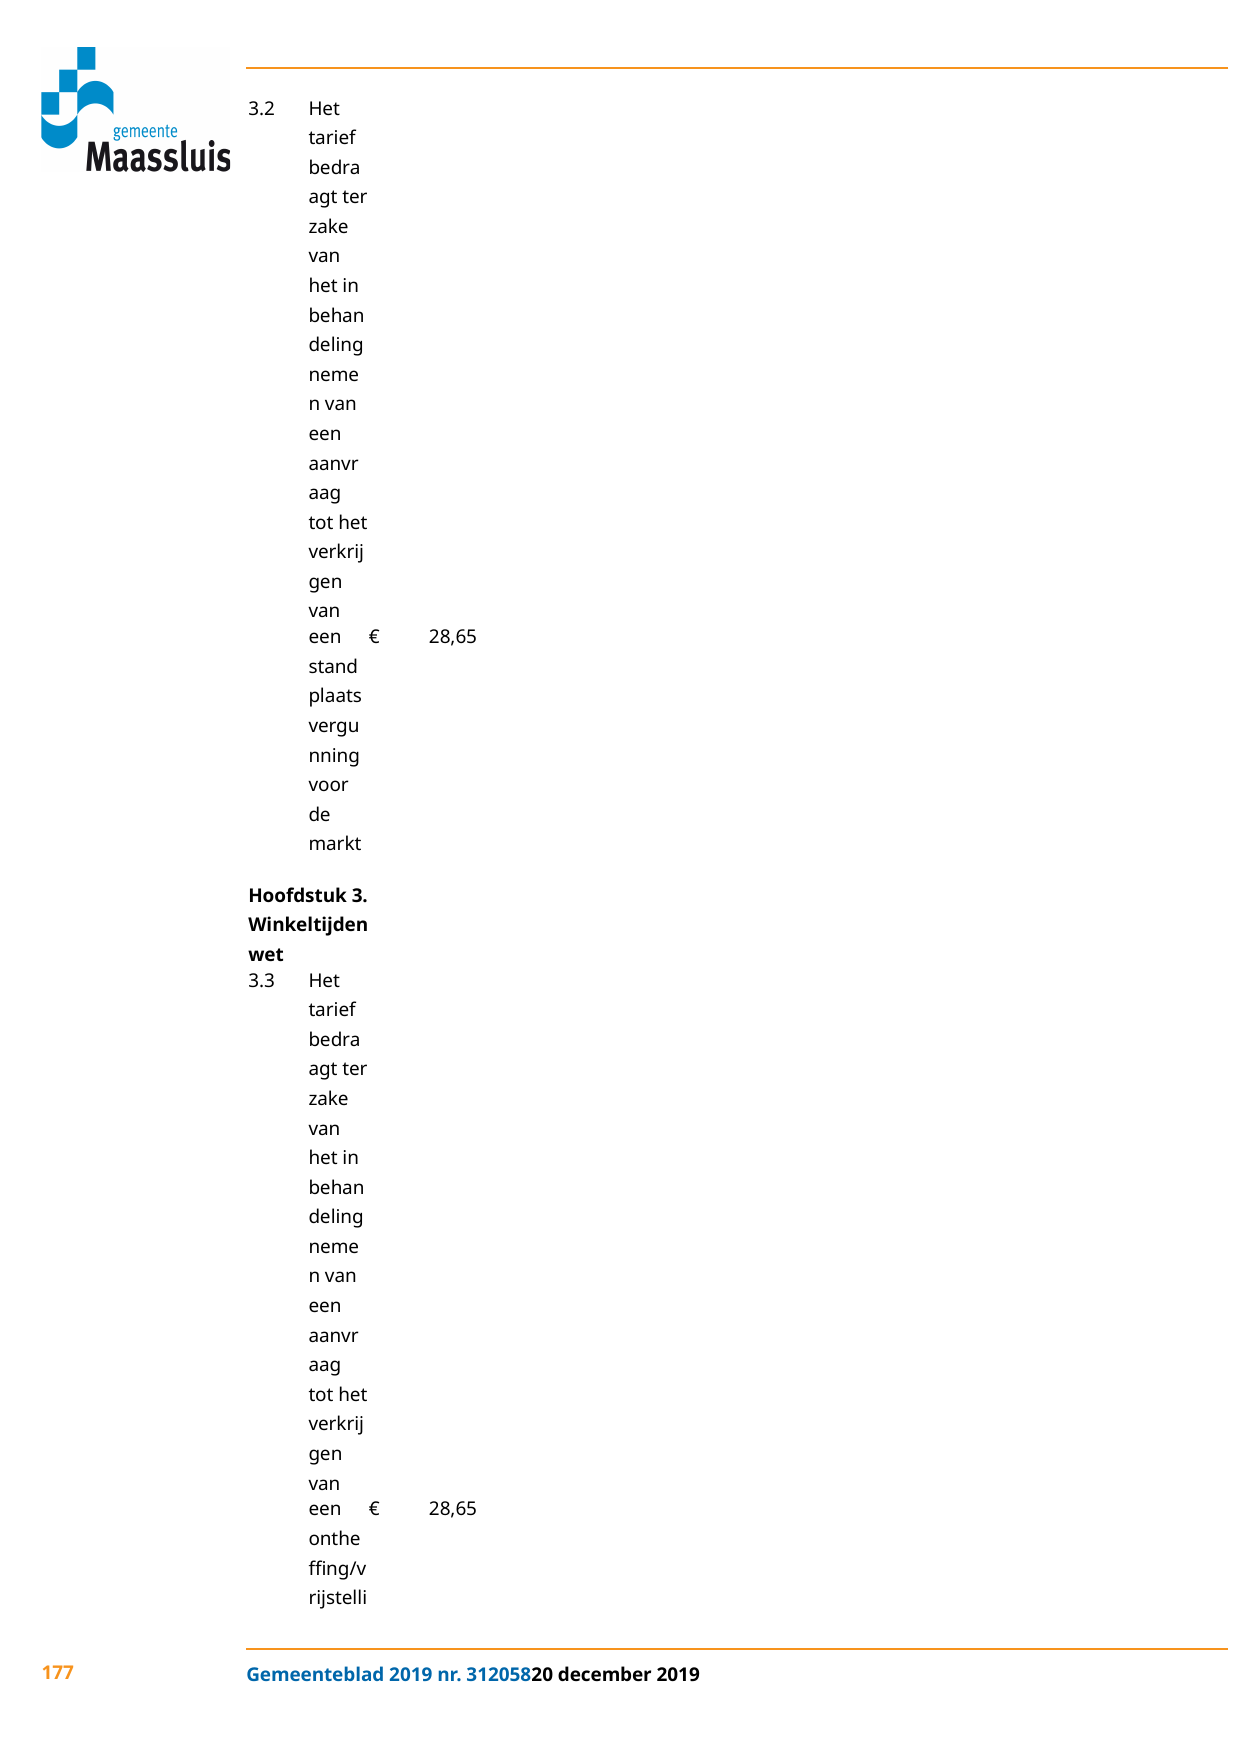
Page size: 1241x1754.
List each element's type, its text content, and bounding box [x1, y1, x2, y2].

table_cell [248, 1496, 308, 1610]
table_cell [369, 856, 429, 882]
table_cell [369, 967, 429, 1496]
table_cell een standplaatsvergunning voor de markt [308, 624, 368, 856]
table_cell € [369, 1496, 429, 1610]
table_cell [489, 1496, 549, 1610]
table_cell Het tarief bedraagt ter zake van het in behandeling nemen van een aanvraag tot het verkrijgen van [308, 95, 368, 623]
table_cell 3.2 [248, 95, 308, 623]
table_cell 28,65 [429, 624, 489, 856]
table_cell [308, 856, 368, 882]
table_cell [369, 882, 429, 967]
table_cell [489, 967, 549, 1496]
table_cell [489, 95, 549, 623]
table_cell [429, 882, 489, 967]
picture [41, 47, 231, 172]
table_cell 28,65 [429, 1496, 489, 1610]
table_cell [429, 967, 489, 1496]
table_cell een ontheffing/vrijstelli [308, 1496, 368, 1610]
table_cell [489, 624, 549, 856]
table_cell [429, 856, 489, 882]
table_cell [248, 856, 308, 882]
table_cell Het tarief bedraagt ter zake van het in behandeling nemen van een aanvraag tot het verkrijgen van [308, 967, 368, 1496]
table_cell [489, 856, 549, 882]
table_cell 3.3 [248, 967, 308, 1496]
picture [41, 47, 77, 92]
table_cell [248, 624, 308, 856]
table_cell [429, 95, 489, 623]
table_cell € [369, 624, 429, 856]
table_cell [369, 95, 429, 623]
table_cell Hoofdstuk 3. Winkeltijdenwet [248, 882, 368, 967]
